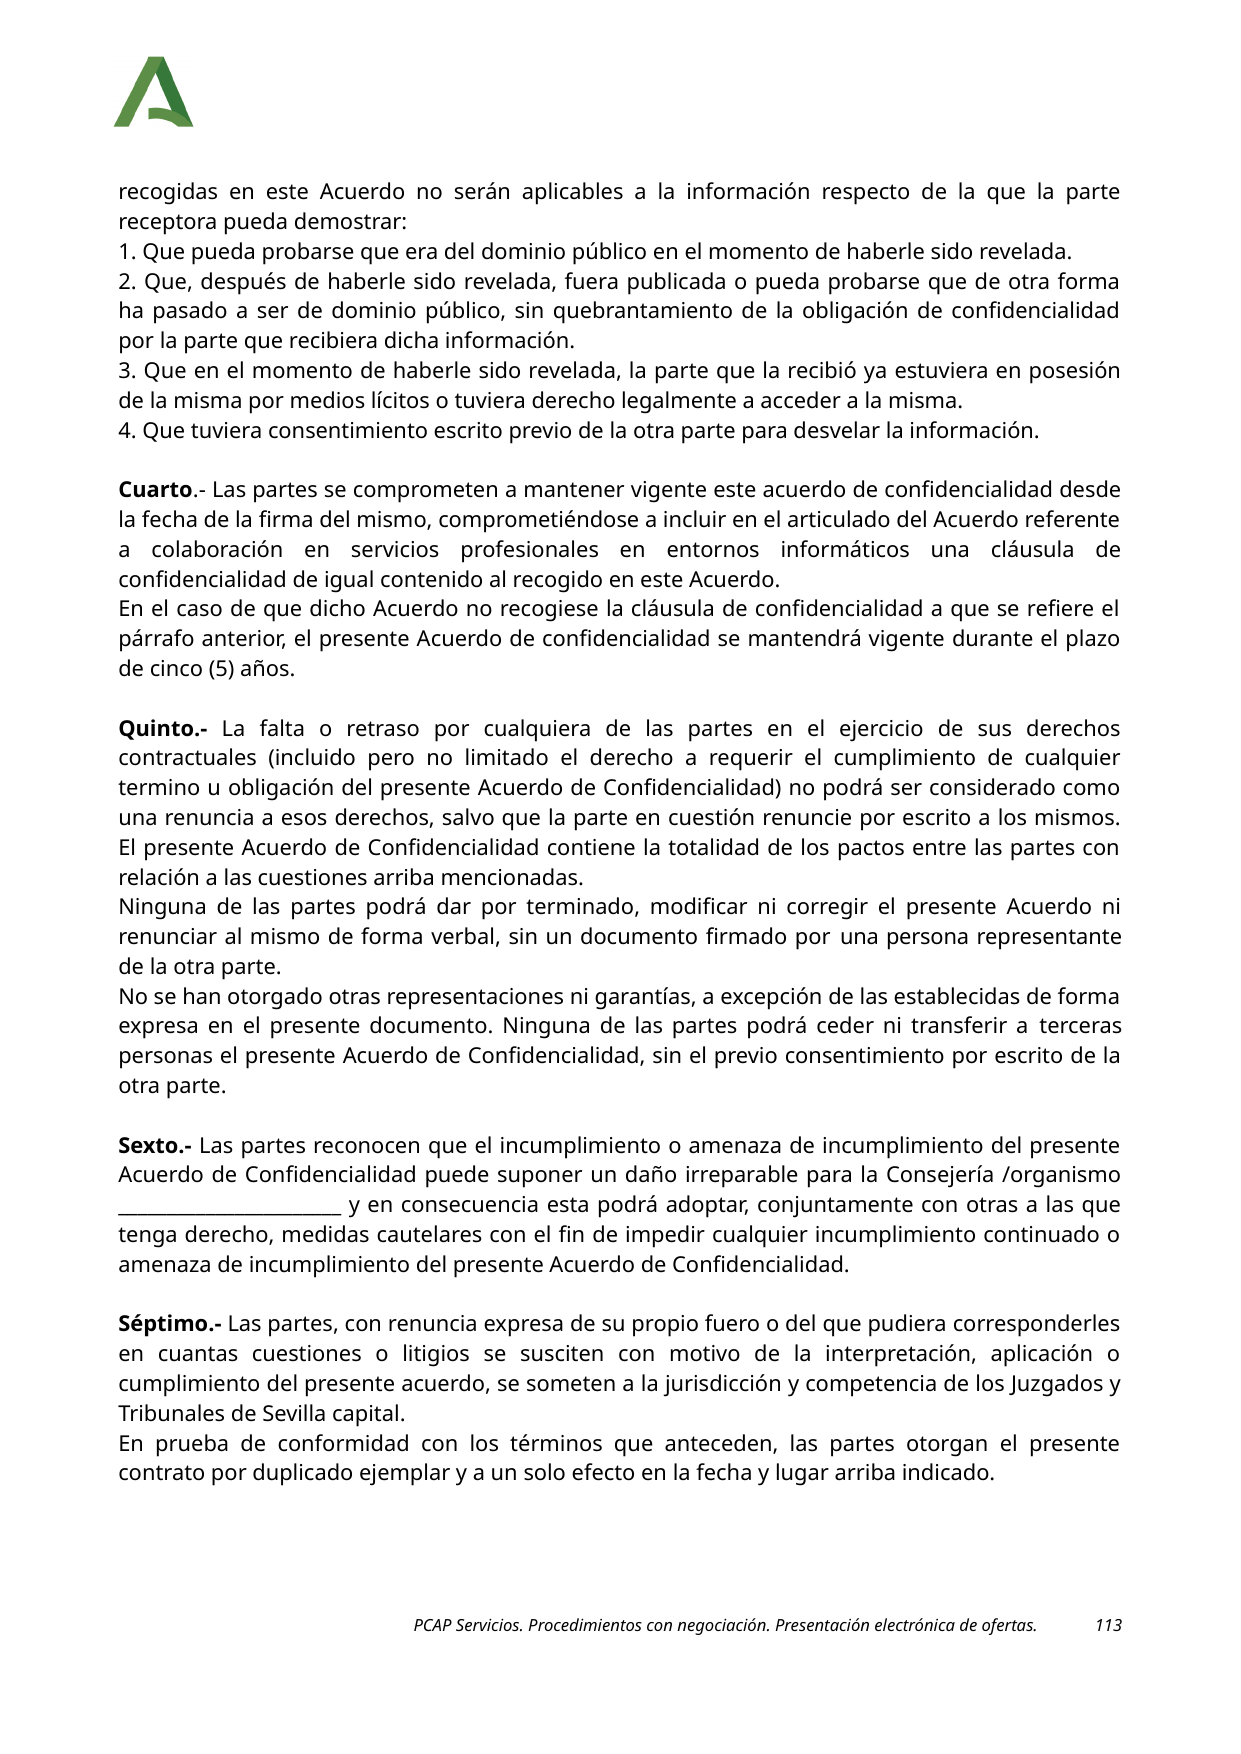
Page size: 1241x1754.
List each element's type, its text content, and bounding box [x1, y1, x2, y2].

text 1. Que pueda probarse que era del dominio público en el momento de haberle sido revelada. [118, 236, 1122, 266]
text Séptimo.- Las partes, con renuncia expresa de su propio fuero o del que pudiera corresponderles en cuantas cuestiones o litigios se susciten con motivo de la interpretación, aplicación o cumplimiento del presente acuerdo, se someten a la jurisdicción y competencia de los Juzgados y Tribunales de Sevilla capital. [118, 1308, 1122, 1428]
picture [109, 52, 198, 131]
text 3. Que en el momento de haberle sido revelada, la parte que la recibió ya estuviera en posesión de la misma por medios lícitos o tuviera derecho legalmente a acceder a la misma. [118, 355, 1122, 415]
text Quinto.- La falta o retraso por cualquiera de las partes en el ejercicio de sus derechos contractuales (incluido pero no limitado el derecho a requerir el cumplimiento de cualquier termino u obligación del presente Acuerdo de Confidencialidad) no podrá ser considerado como una renuncia a esos derechos, salvo que la parte en cuestión renuncie por escrito a los mismos. El presente Acuerdo de Confidencialidad contiene la totalidad de los pactos entre las partes con relación a las cuestiones arriba mencionadas. [118, 713, 1122, 891]
text 2. Que, después de haberle sido revelada, fuera publicada o pueda probarse que de otra forma ha pasado a ser de dominio público, sin quebrantamiento de la obligación de confidencialidad por la parte que recibiera dicha información. [118, 266, 1122, 355]
text No se han otorgado otras representaciones ni garantías, a excepción de las establecidas de forma expresa en el presente documento. Ninguna de las partes podrá ceder ni transferir a terceras personas el presente Acuerdo de Confidencialidad, sin el previo consentimiento por escrito de la otra parte. [118, 981, 1122, 1100]
text En el caso de que dicho Acuerdo no recogiese la cláusula de confidencialidad a que se refiere el párrafo anterior, el presente Acuerdo de confidencialidad se mantendrá vigente durante el plazo de cinco (5) años. [118, 593, 1122, 683]
text Cuarto.- Las partes se comprometen a mantener vigente este acuerdo de confidencialidad desde la fecha de la firma del mismo, comprometiéndose a incluir en el articulado del Acuerdo referente a colaboración en servicios profesionales en entornos informáticos una cláusula de confidencialidad de igual contenido al recogido en este Acuerdo. [118, 474, 1122, 593]
text En prueba de conformidad con los términos que anteceden, las partes otorgan el presente contrato por duplicado ejemplar y a un solo efecto en la fecha y lugar arriba indicado. [118, 1428, 1122, 1487]
text Ninguna de las partes podrá dar por terminado, modificar ni corregir el presente Acuerdo ni renunciar al mismo de forma verbal, sin un documento firmado por una persona representante de la otra parte. [118, 891, 1122, 981]
text recogidas en este Acuerdo no serán aplicables a la información respecto de la que la parte receptora pueda demostrar: [118, 176, 1122, 236]
text 4. Que tuviera consentimiento escrito previo de la otra parte para desvelar la información. [118, 415, 1122, 444]
text Sexto.- Las partes reconocen que el incumplimiento o amenaza de incumplimiento del presente Acuerdo de Confidencialidad puede suponer un daño irreparable para la Consejería /organismo _______________________ y en consecuencia esta podrá adoptar, conjuntamente con otras a las que tenga derecho, medidas cautelares con el fin de impedir cualquier incumplimiento continuado o amenaza de incumplimiento del presente Acuerdo de Confidencialidad. [118, 1130, 1122, 1279]
